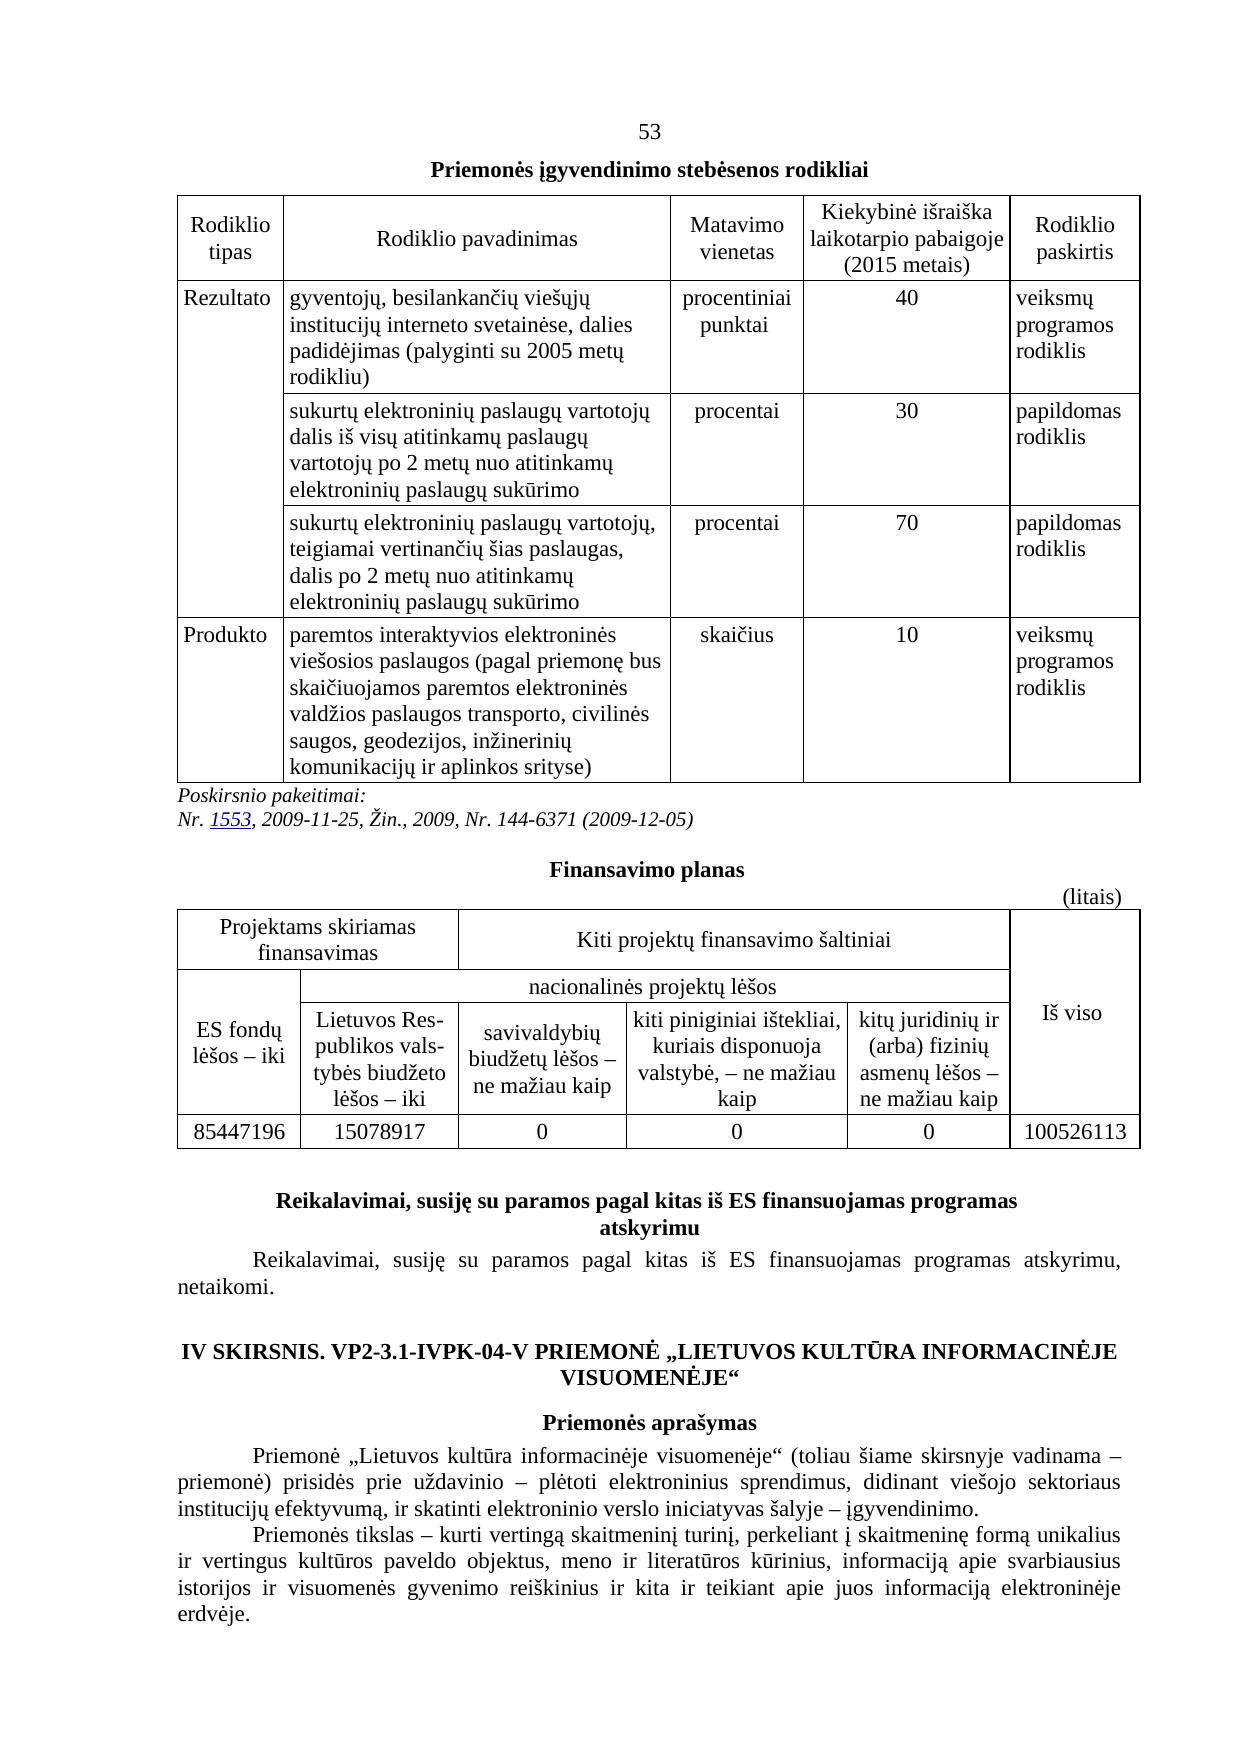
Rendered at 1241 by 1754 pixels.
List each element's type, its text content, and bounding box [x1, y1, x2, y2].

table_cell veiksmų programos rodiklis [1011, 618, 1139, 782]
table_header Matavimo vienetas [671, 196, 803, 280]
table_header Kiekybinė išraiška laikotarpio pabaigoje (2015 metais) [804, 196, 1009, 280]
table_cell papildomas rodiklis [1011, 506, 1139, 617]
text Nr. 1553, 2009-11-25, Žin., 2009, Nr. 144-6371 (2009-12-05) [177, 807, 1122, 831]
table_cell Lietuvos Res­publikos vals­tybės biudžeto lėšos – iki [301, 1003, 458, 1114]
table_cell kiti piniginiai ištekliai, kuriais disponuoja valstybė, – ne mažiau kaip [627, 1003, 847, 1114]
table_cell papildomas rodiklis [1011, 394, 1139, 505]
table_cell sukurtų elektroninių paslaugų vartotojų, teigiamai vertinančių šias paslaugas, dalis po 2 metų nuo atitinkamų elektroninių paslaugų sukūrimo [284, 506, 670, 617]
table_header Rodiklio tipas [178, 196, 283, 280]
table_cell procentiniai punktai [671, 281, 803, 393]
table_cell nacionalinės projektų lėšos [301, 970, 1009, 1002]
table_cell veiksmų programos rodiklis [1011, 281, 1139, 393]
table_cell kitų juridinių ir (arba) fizinių asmenų lėšos – ne mažiau kaip [848, 1003, 1009, 1114]
table_cell Rezultato [178, 281, 283, 617]
table_header Kiti projektų finansavimo šaltiniai [459, 910, 1009, 969]
table_cell ES fondų lėšos – iki [178, 970, 300, 1114]
text Poskirsnio pakeitimai: [177, 783, 1122, 807]
text Priemonės tikslas – kurti vertingą skaitmeninį turinį, perkeliant į skaitmeninę formą unikalius ir vertingus kultūros paveldo objektus, meno ir literatūros kūrinius, informaciją apie svarbiausius istorijos ir visuomenės gyvenimo reiškinius ir kita ir teikiant apie juos informaciją elektroninėje erdvėje. [177, 1521, 1122, 1626]
table_cell 15078917 [301, 1115, 458, 1147]
table_cell procentai [671, 394, 803, 505]
table_header Iš viso [1011, 910, 1139, 1114]
text Reikalavimai, susiję su paramos pagal kitas iš ES finansuojamas programas atskyrimu, netaikomi. [177, 1246, 1122, 1299]
text IV SKIRSNIS. VP2-3.1-IVPK-04-V PRIEMONĖ „LIETUVOS KULTŪRA INFORMACINĖJE VISUOMENĖJE“ [177, 1338, 1122, 1391]
table_cell savivaldybių biudžetų lėšos – ne mažiau kaip [459, 1003, 626, 1114]
table_cell 0 [848, 1115, 1009, 1147]
text Reikalavimai, susiję su paramos pagal kitas iš ES finansuojamas programas atskyrimu [177, 1161, 1122, 1240]
table_header Rodiklio paskirtis [1011, 196, 1139, 280]
table_header Rodiklio pavadinimas [284, 196, 670, 280]
text Priemonės aprašymas [177, 1409, 1122, 1436]
table_header Projektams skiriamas finansavimas [178, 910, 458, 969]
table_cell gyventojų, besilankančių viešųjų institucijų interneto svetainėse, dalies padidėjimas (palyginti su 2005 metų rodikliu) [284, 281, 670, 393]
table_cell sukurtų elektroninių paslaugų vartotojų dalis iš visų atitinkamų paslaugų vartotojų po 2 metų nuo atitinkamų elektroninių paslaugų sukūrimo [284, 394, 670, 505]
table_cell 100526113 [1011, 1115, 1139, 1147]
table_cell 70 [804, 506, 1009, 617]
table_cell paremtos interaktyvios elektroninės viešosios paslaugos (pagal priemonę bus skaičiuojamos paremtos elektroninės valdžios paslaugos transporto, civilinės saugos, geodezijos, inžinerinių komunikacijų ir aplinkos srityse) [284, 618, 670, 782]
text (litais) [177, 883, 1122, 909]
text Finansavimo planas [177, 856, 1122, 883]
table_cell skaičius [671, 618, 803, 782]
table_cell 85447196 [178, 1115, 300, 1147]
table_cell Produkto [178, 618, 283, 782]
table_cell 0 [627, 1115, 847, 1147]
text Priemonė „Lietuvos kultūra informacinėje visuomenėje“ (toliau šiame skirsnyje vadinama – priemonė) prisidės prie uždavinio – plėtoti elektroninius sprendimus, didinant viešojo sektoriaus institucijų efektyvumą, ir skatinti elektroninio verslo iniciatyvas šalyje – įgyvendinimo. [177, 1442, 1122, 1521]
table_cell 0 [459, 1115, 626, 1147]
table_cell procentai [671, 506, 803, 617]
table_cell 10 [804, 618, 1009, 782]
table_cell 30 [804, 394, 1009, 505]
table_cell 40 [804, 281, 1009, 393]
text Priemonės įgyvendinimo stebėsenos rodikliai [177, 156, 1122, 182]
